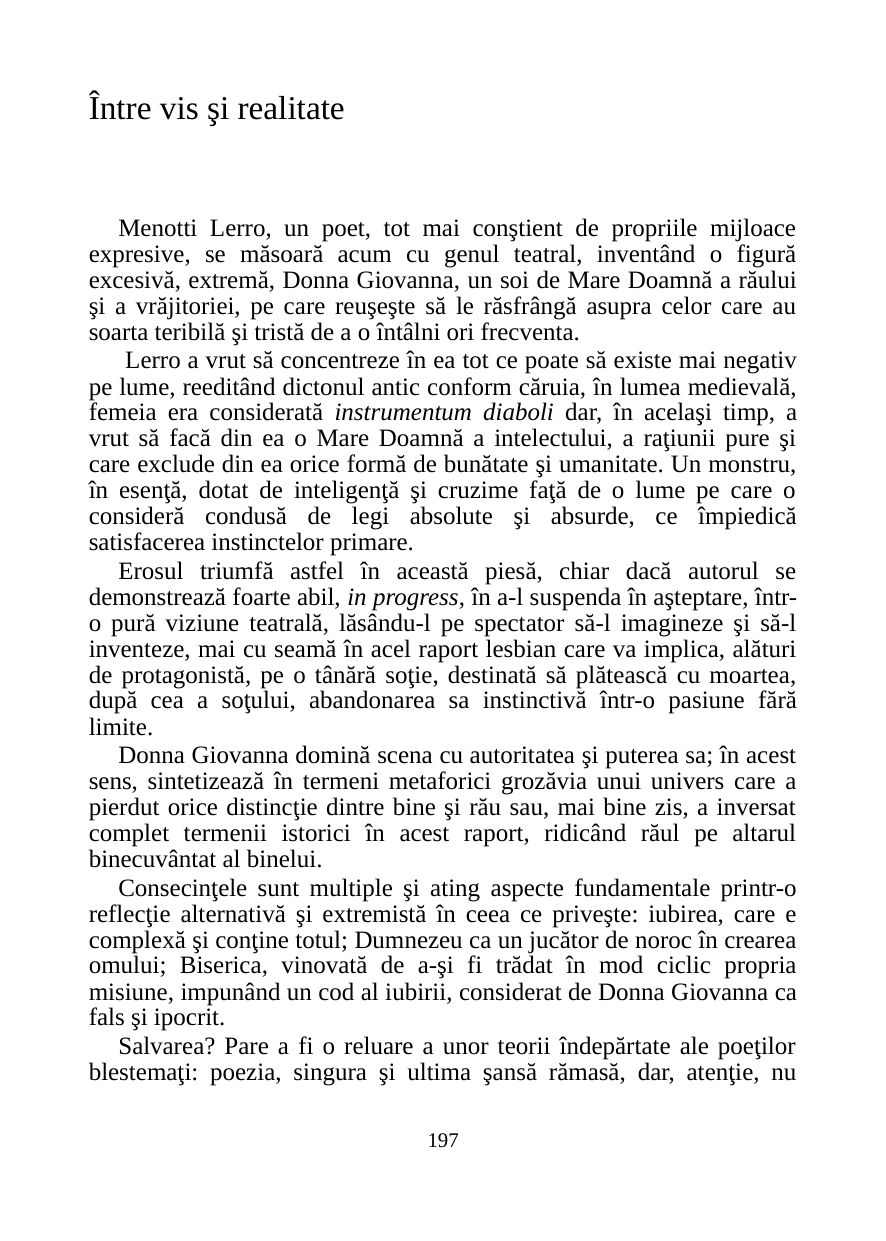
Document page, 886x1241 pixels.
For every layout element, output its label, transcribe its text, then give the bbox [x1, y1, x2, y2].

text Menotti Lerro, un poet, tot mai conştient de propriile mijloace expresive, se măsoară acum cu genul teatral, inventând o figură excesivă, extremă, Donna Giovanna, un soi de Mare Doamnă a răului şi a vrăjitoriei, pe care reuşeşte să le răsfrângă asupra celor care au soarta teribilă şi tristă de a o întâlni ori frecventa. [88, 213, 797, 346]
text Donna Giovanna domină scena cu autoritatea şi puterea sa; în acest sens, sintetizează în termeni metaforici grozăvia unui univers care a pierdut orice distincţie dintre bine şi rău sau, mai bine zis, a inversat complet termenii istorici în acest raport, ridicând răul pe altarul binecuvântat al binelui. [88, 740, 797, 873]
text Salvarea? Pare a fi o reluare a unor teorii îndepărtate ale poeţilor blestemaţi: poezia, singura şi ultima şansă rămasă, dar, atenţie, nu [88, 1031, 797, 1086]
text Erosul triumfă astfel în această piesă, chiar dacă autorul se demonstrează foarte abil, in progress, în a-l suspenda în aşteptare, într-o pură viziune teatrală, lăsându-l pe spectator să-l imagineze şi să-l inventeze, mai cu seamă în acel raport lesbian care va implica, alături de protagonistă, pe o tânără soţie, destinată să plătească cu moartea, după cea a soţului, abandonarea sa instinctivă într-o pasiune fără limite. [88, 556, 797, 740]
text Consecinţele sunt multiple şi ating aspecte fundamentale printr-o reflecţie alternativă şi extremistă în ceea ce priveşte: iubirea, care e complexă şi conţine totul; Dumnezeu ca un jucător de noroc în crearea omului; Biserica, vinovată de a-şi fi trădat în mod ciclic propria misiune, impunând un cod al iubirii, considerat de Donna Giovanna ca fals şi ipocrit. [88, 873, 797, 1031]
text Lerro a vrut să concentreze în ea tot ce poate să existe mai negativ pe lume, reeditând dictonul antic conform căruia, în lumea medievală, femeia era considerată instrumentum diaboli dar, în acelaşi timp, a vrut să facă din ea o Mare Doamnă a intelectului, a raţiunii pure şi care exclude din ea orice formă de bunătate şi umanitate. Un monstru, în esenţă, dotat de inteligenţă şi cruzime faţă de o lume pe care o consideră condusă de legi absolute şi absurde, ce împiedică satisfacerea instinctelor primare. [88, 346, 797, 556]
subtitle Între vis şi realitate [88, 88, 797, 127]
